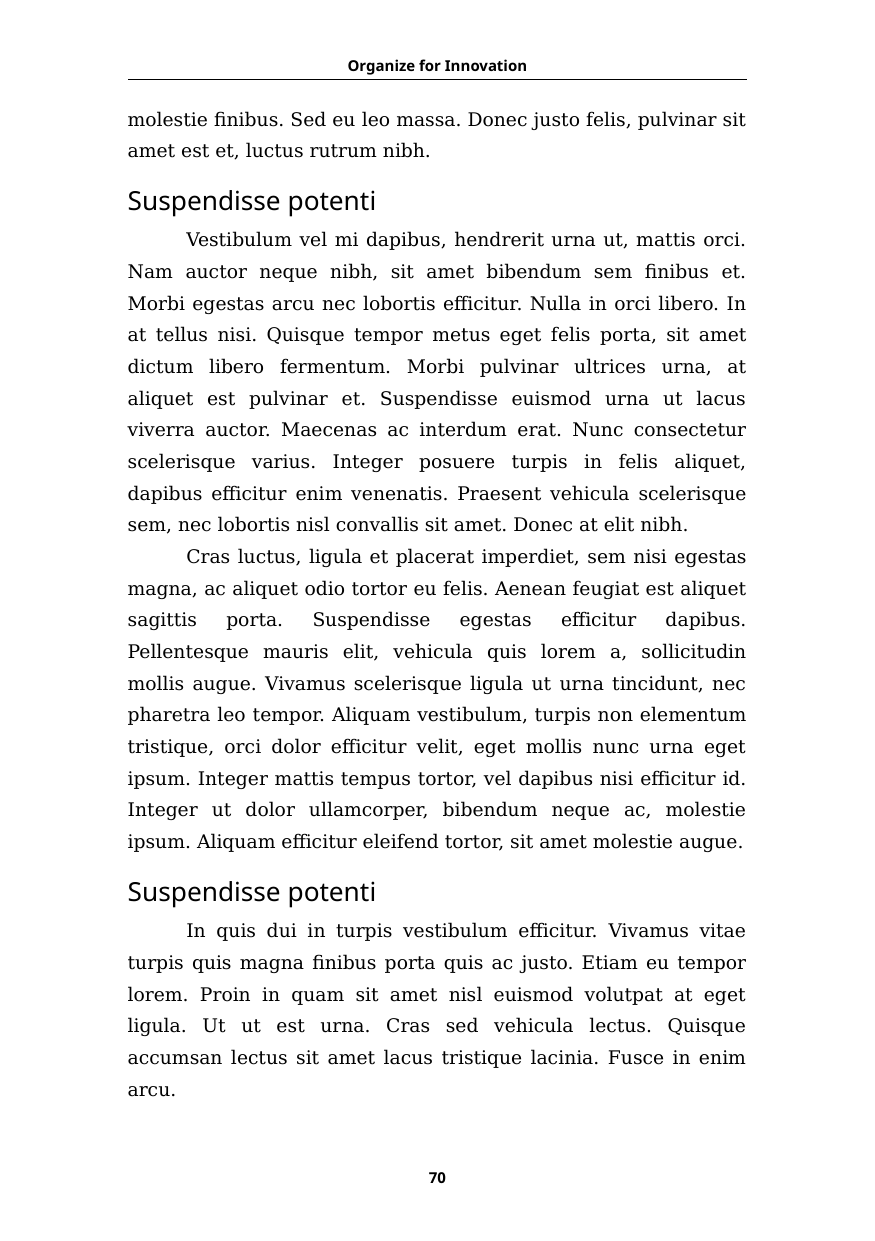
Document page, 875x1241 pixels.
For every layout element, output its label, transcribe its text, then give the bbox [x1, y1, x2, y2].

text molestie finibus. Sed eu leo massa. Donec justo felis, pulvinar sit amet est et, luctus rutrum nibh. [127, 109, 747, 162]
text Vestibulum vel mi dapibus, hendrerit urna ut, mattis orci. Nam auctor neque nibh, sit amet bibendum sem finibus et. Morbi egestas arcu nec lobortis efficitur. Nulla in orci libero. In at tellus nisi. Quisque tempor metus eget felis porta, sit amet dictum libero fermentum. Morbi pulvinar ultrices urna, at aliquet est pulvinar et. Suspendisse euismod urna ut lacus viverra auctor. Maecenas ac interdum erat. Nunc consectetur scelerisque varius. Integer posuere turpis in felis aliquet, dapibus efficitur enim venenatis. Praesent vehicula scelerisque sem, nec lobortis nisl convallis sit amet. Donec at elit nibh. [127, 229, 747, 536]
subtitle Suspendisse potenti [127, 877, 747, 908]
subtitle Suspendisse potenti [127, 187, 747, 217]
text Cras luctus, ligula et placerat imperdiet, sem nisi egestas magna, ac aliquet odio tortor eu felis. Aenean feugiat est aliquet sagittis porta. Suspendisse egestas efficitur dapibus. Pellentesque mauris elit, vehicula quis lorem a, sollicitudin mollis augue. Vivamus scelerisque ligula ut urna tincidunt, nec pharetra leo tempor. Aliquam vestibulum, turpis non elementum tristique, orci dolor efficitur velit, eget mollis nunc urna eget ipsum. Integer mattis tempus tortor, vel dapibus nisi efficitur id. Integer ut dolor ullamcorper, bibendum neque ac, molestie ipsum. Aliquam efficitur eleifend tortor, sit amet molestie augue. [127, 546, 747, 853]
text In quis dui in turpis vestibulum efficitur. Vivamus vitae turpis quis magna finibus porta quis ac justo. Etiam eu tempor lorem. Proin in quam sit amet nisl euismod volutpat at eget ligula. Ut ut est urna. Cras sed vehicula lectus. Quisque accumsan lectus sit amet lacus tristique lacinia. Fusce in enim arcu. [127, 920, 747, 1100]
